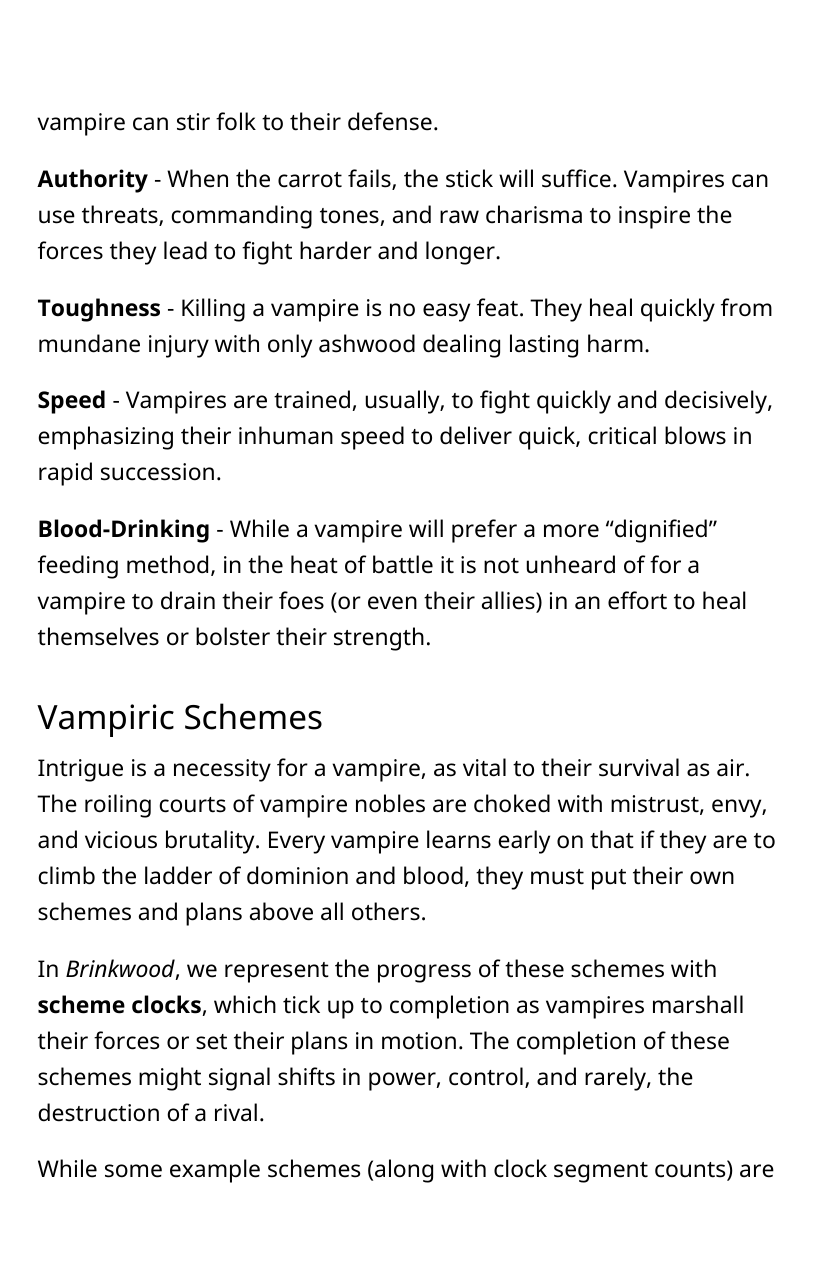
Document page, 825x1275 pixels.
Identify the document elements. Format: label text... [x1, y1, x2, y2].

subtitle Vampiric Schemes [37, 694, 787, 740]
text Blood-Drinking - While a vampire will prefer a more “dignified” feeding method, in the heat of battle it is not unheard of for a vampire to drain their foes (or even their allies) in an effort to heal themselves or bolster their strength. [37, 513, 787, 652]
text In Brinkwood, we represent the progress of these schemes with scheme clocks, which tick up to completion as vampires marshall their forces or set their plans in motion. The completion of these schemes might signal shifts in power, control, and rarely, the destruction of a rival. [37, 953, 787, 1128]
text While some example schemes (along with clock segment counts) are [37, 1153, 787, 1184]
text Toughness - Killing a vampire is no easy feat. They heal quickly from mundane injury with only ashwood dealing lasting harm. [37, 292, 787, 359]
text Intrigue is a necessity for a vampire, as vital to their survival as air. The roiling courts of vampire nobles are choked with mistrust, envy, and vicious brutality. Every vampire learns early on that if they are to climb the ladder of dominion and blood, they must put their own schemes and plans above all others. [37, 752, 787, 927]
text Speed - Vampires are trained, usually, to fight quickly and decisively, emphasizing their inhuman speed to deliver quick, critical blows in rapid succession. [37, 384, 787, 487]
text vampire can stir folk to their defense. [37, 106, 787, 137]
text Authority - When the carrot fails, the stick will suffice. Vampires can use threats, commanding tones, and raw charisma to inspire the forces they lead to fight harder and longer. [37, 163, 787, 266]
